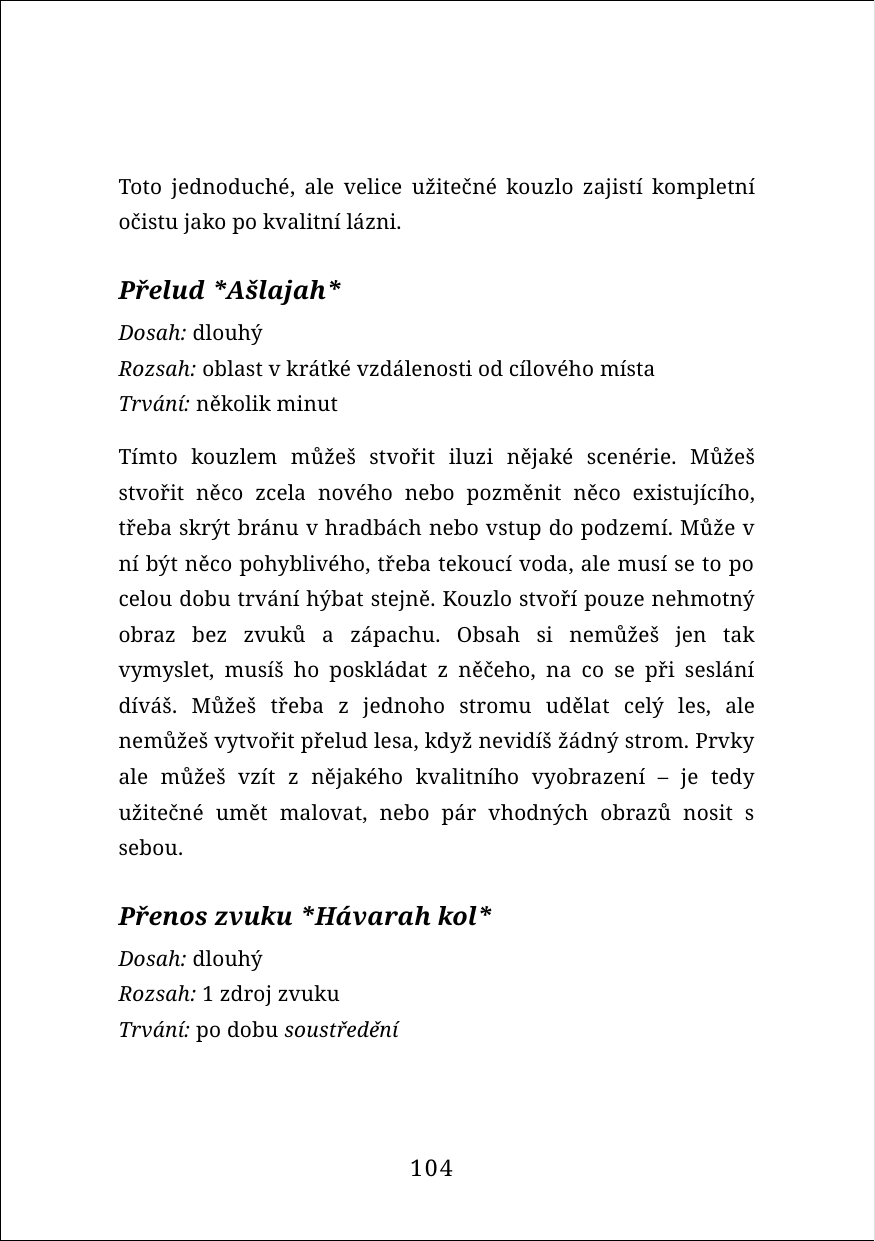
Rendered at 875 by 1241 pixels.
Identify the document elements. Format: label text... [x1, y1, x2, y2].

subtitle Přenos zvuku *Hávarah kol* [118, 898, 756, 932]
text Toto jednoduché, ale velice užitečné kouzlo zajistí kompletní očistu jako po kvalitní lázni. [118, 172, 756, 236]
text Dosah: dlouhý Rozsah: 1 zdroj zvuku Trvání: po dobu soustředění [118, 944, 756, 1043]
subtitle Přelud *Ašlajah* [118, 272, 756, 306]
text Dosah: dlouhý Rozsah: oblast v krátké vzdálenosti od cílového místa Trvání: několik minut [118, 318, 756, 418]
text Tímto kouzlem můžeš stvořit iluzi nějaké scenérie. Můžeš stvořit něco zcela nového nebo pozměnit něco existujícího, třeba skrýt bránu v hradbách nebo vstup do podzemí. Může v ní být něco pohyblivého, třeba tekoucí voda, ale musí se to po celou dobu trvání hýbat stejně. Kouzlo stvoří pouze nehmotný obraz bez zvuků a zápachu. Obsah si nemůžeš jen tak vymyslet, musíš ho poskládat z něčeho, na co se při seslání díváš. Můžeš třeba z jednoho stromu udělat celý les, ale nemůžeš vytvořit přelud lesa, když nevidíš žádný strom. Prvky ale můžeš vzít z nějakého kvalitního vyobrazení – je tedy užitečné umět malovat, nebo pár vhodných obrazů nosit s sebou. [118, 442, 756, 862]
